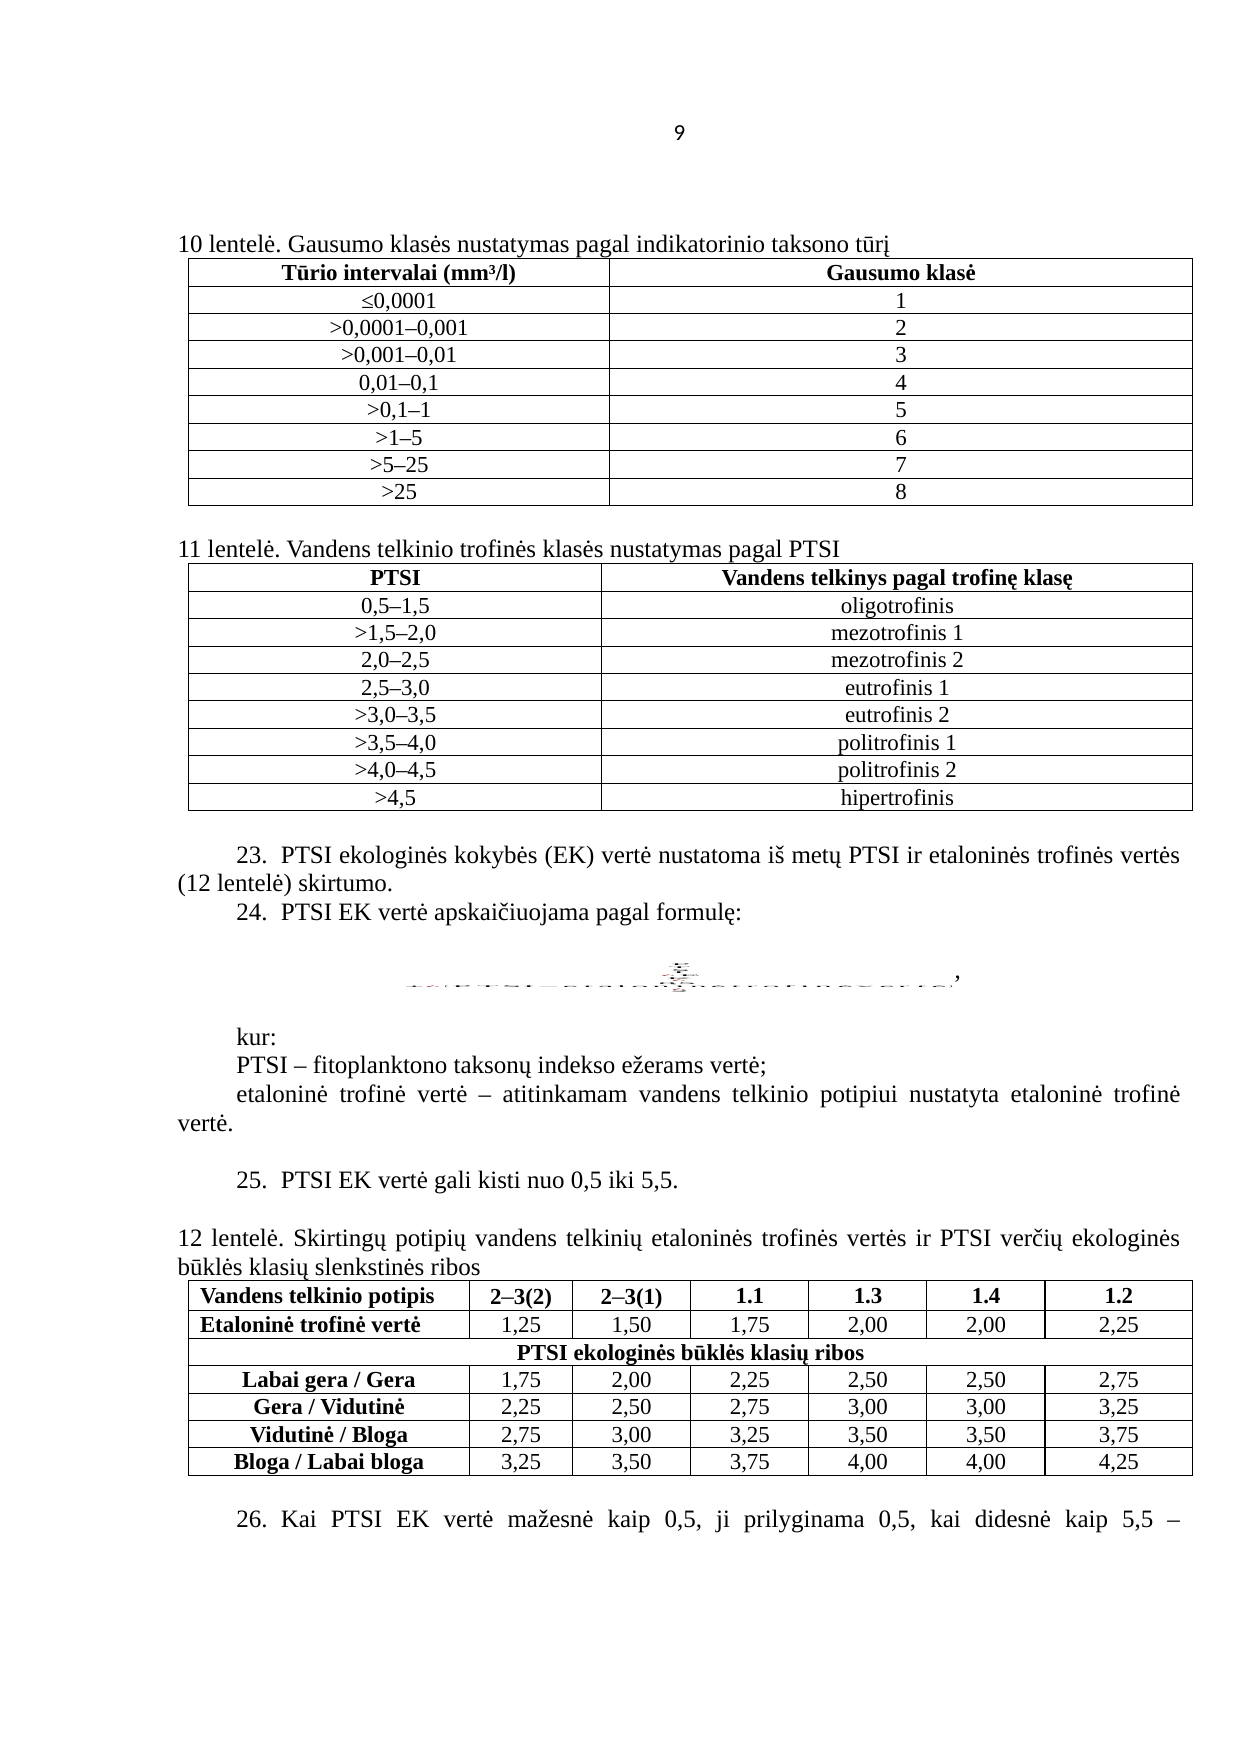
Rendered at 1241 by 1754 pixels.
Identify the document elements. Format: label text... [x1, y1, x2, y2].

table_cell 3,25 [1046, 1394, 1192, 1420]
table_cell 2,75 [1046, 1366, 1192, 1392]
table_cell >1–5 [189, 424, 609, 450]
table_cell 2,75 [470, 1421, 572, 1447]
text 23. PTSI ekologinės kokybės (EK) vertė nustatoma iš metų PTSI ir etaloninės trofinės vertės (12 lentelė) skirtumo. [177, 840, 1181, 897]
text etaloninė trofinė vertė – atitinkamam vandens telkinio potipiui nustatyta etaloninė trofinė vertė. [177, 1079, 1181, 1137]
table_cell >3,0–3,5 [189, 701, 601, 728]
table_cell 7 [610, 451, 1192, 477]
table_cell eutrofinis 1 [602, 674, 1192, 700]
text 11 lentelė. Vandens telkinio trofinės klasės nustatymas pagal PTSI [177, 534, 1181, 563]
table_cell 8 [610, 479, 1192, 505]
table_cell 2,50 [573, 1394, 690, 1420]
table_cell 3,00 [573, 1421, 690, 1447]
table_cell hipertrofinis [602, 784, 1192, 810]
table_cell 2,25 [691, 1366, 808, 1392]
table_cell 3,75 [1046, 1421, 1192, 1447]
table_cell 5 [610, 396, 1192, 423]
table_cell 1,75 [691, 1311, 808, 1338]
table_cell >3,5–4,0 [189, 729, 601, 755]
table_cell 4 [610, 369, 1192, 395]
table_cell politrofinis 2 [602, 756, 1192, 782]
table_header Vandens telkinys pagal trofinę klasę [602, 564, 1192, 591]
table_cell 3,75 [691, 1448, 808, 1474]
table_cell 2,25 [1046, 1311, 1192, 1338]
table_cell mezotrofinis 2 [602, 647, 1192, 673]
table_cell >1,5–2,0 [189, 619, 601, 646]
table_cell 2,75 [691, 1394, 808, 1420]
table_cell 3 [610, 341, 1192, 368]
table_cell 2,50 [809, 1366, 926, 1392]
table_cell 3,25 [470, 1448, 572, 1474]
table_cell 2,00 [809, 1311, 926, 1338]
text kur: [177, 1022, 1181, 1050]
table_cell >4,0–4,5 [189, 756, 601, 782]
text , [177, 955, 1181, 993]
table_cell 2 [610, 314, 1192, 340]
table_cell 0,01–0,1 [189, 369, 609, 395]
table_header Tūrio intervalai (mm³/l) [189, 259, 609, 286]
table_cell 3,50 [573, 1448, 690, 1474]
table_cell 2,50 [927, 1366, 1044, 1392]
text 26. Kai PTSI EK vertė mažesnė kaip 0,5, ji prilyginama 0,5, kai didesnė kaip 5,5 – [177, 1504, 1181, 1533]
table_cell Vidutinė / Bloga [189, 1421, 469, 1447]
table_cell 1 [610, 287, 1192, 313]
table_cell 2,00 [927, 1311, 1044, 1338]
table_cell >25 [189, 479, 609, 505]
text 25. PTSI EK vertė gali kisti nuo 0,5 iki 5,5. [236, 1165, 1181, 1194]
table_cell mezotrofinis 1 [602, 619, 1192, 646]
table_cell 3,00 [927, 1394, 1044, 1420]
table_cell >0,1–1 [189, 396, 609, 423]
table_cell >4,5 [189, 784, 601, 810]
table_cell 1,75 [470, 1366, 572, 1392]
table_cell >5–25 [189, 451, 609, 477]
table_cell Etaloninė trofinė vertė [189, 1311, 469, 1338]
table_cell 0,5–1,5 [189, 592, 601, 618]
table_cell oligotrofinis [602, 592, 1192, 618]
table_cell PTSI ekologinės būklės klasių ribos [189, 1339, 1192, 1365]
table_header 1.1 [691, 1281, 808, 1310]
table_cell Gera / Vidutinė [189, 1394, 469, 1420]
table_cell Labai gera / Gera [189, 1366, 469, 1392]
table_header Gausumo klasė [610, 259, 1192, 286]
text 12 lentelė. Skirtingų potipių vandens telkinių etaloninės trofinės vertės ir PTSI verčių ekologinės būklės klasių slenkstinės ribos [177, 1223, 1181, 1280]
table_cell 3,25 [691, 1421, 808, 1447]
table_cell 1,50 [573, 1311, 690, 1338]
text 10 lentelė. Gausumo klasės nustatymas pagal indikatorinio taksono tūrį [177, 229, 1181, 258]
table_cell >0,0001–0,001 [189, 314, 609, 340]
table_cell ≤0,0001 [189, 287, 609, 313]
table_cell 4,00 [809, 1448, 926, 1474]
table_cell politrofinis 1 [602, 729, 1192, 755]
table_cell eutrofinis 2 [602, 701, 1192, 728]
table_cell 2,0–2,5 [189, 647, 601, 673]
table_cell 3,00 [809, 1394, 926, 1420]
table_header Vandens telkinio potipis [189, 1281, 469, 1310]
table_cell 3,50 [927, 1421, 1044, 1447]
table_cell 2,25 [470, 1394, 572, 1420]
table_header PTSI [189, 564, 601, 591]
table_cell Bloga / Labai bloga [189, 1448, 469, 1474]
table_cell 3,50 [809, 1421, 926, 1447]
table_header 1.3 [809, 1281, 926, 1310]
text PTSI – fitoplanktono taksonų indekso ežerams vertė; [177, 1050, 1181, 1079]
table_cell 1,25 [470, 1311, 572, 1338]
table_cell 2,5–3,0 [189, 674, 601, 700]
table_cell 4,00 [927, 1448, 1044, 1474]
table_header 2–3(1) [573, 1281, 690, 1310]
table_cell 4,25 [1046, 1448, 1192, 1474]
table_cell >0,001–0,01 [189, 341, 609, 368]
text 24. PTSI EK vertė apskaičiuojama pagal formulę: [177, 897, 1181, 926]
table_header 2–3(2) [470, 1281, 572, 1310]
table_cell 6 [610, 424, 1192, 450]
table_header 1.4 [927, 1281, 1044, 1310]
table_header 1.2 [1046, 1281, 1192, 1310]
table_cell 2,00 [573, 1366, 690, 1392]
